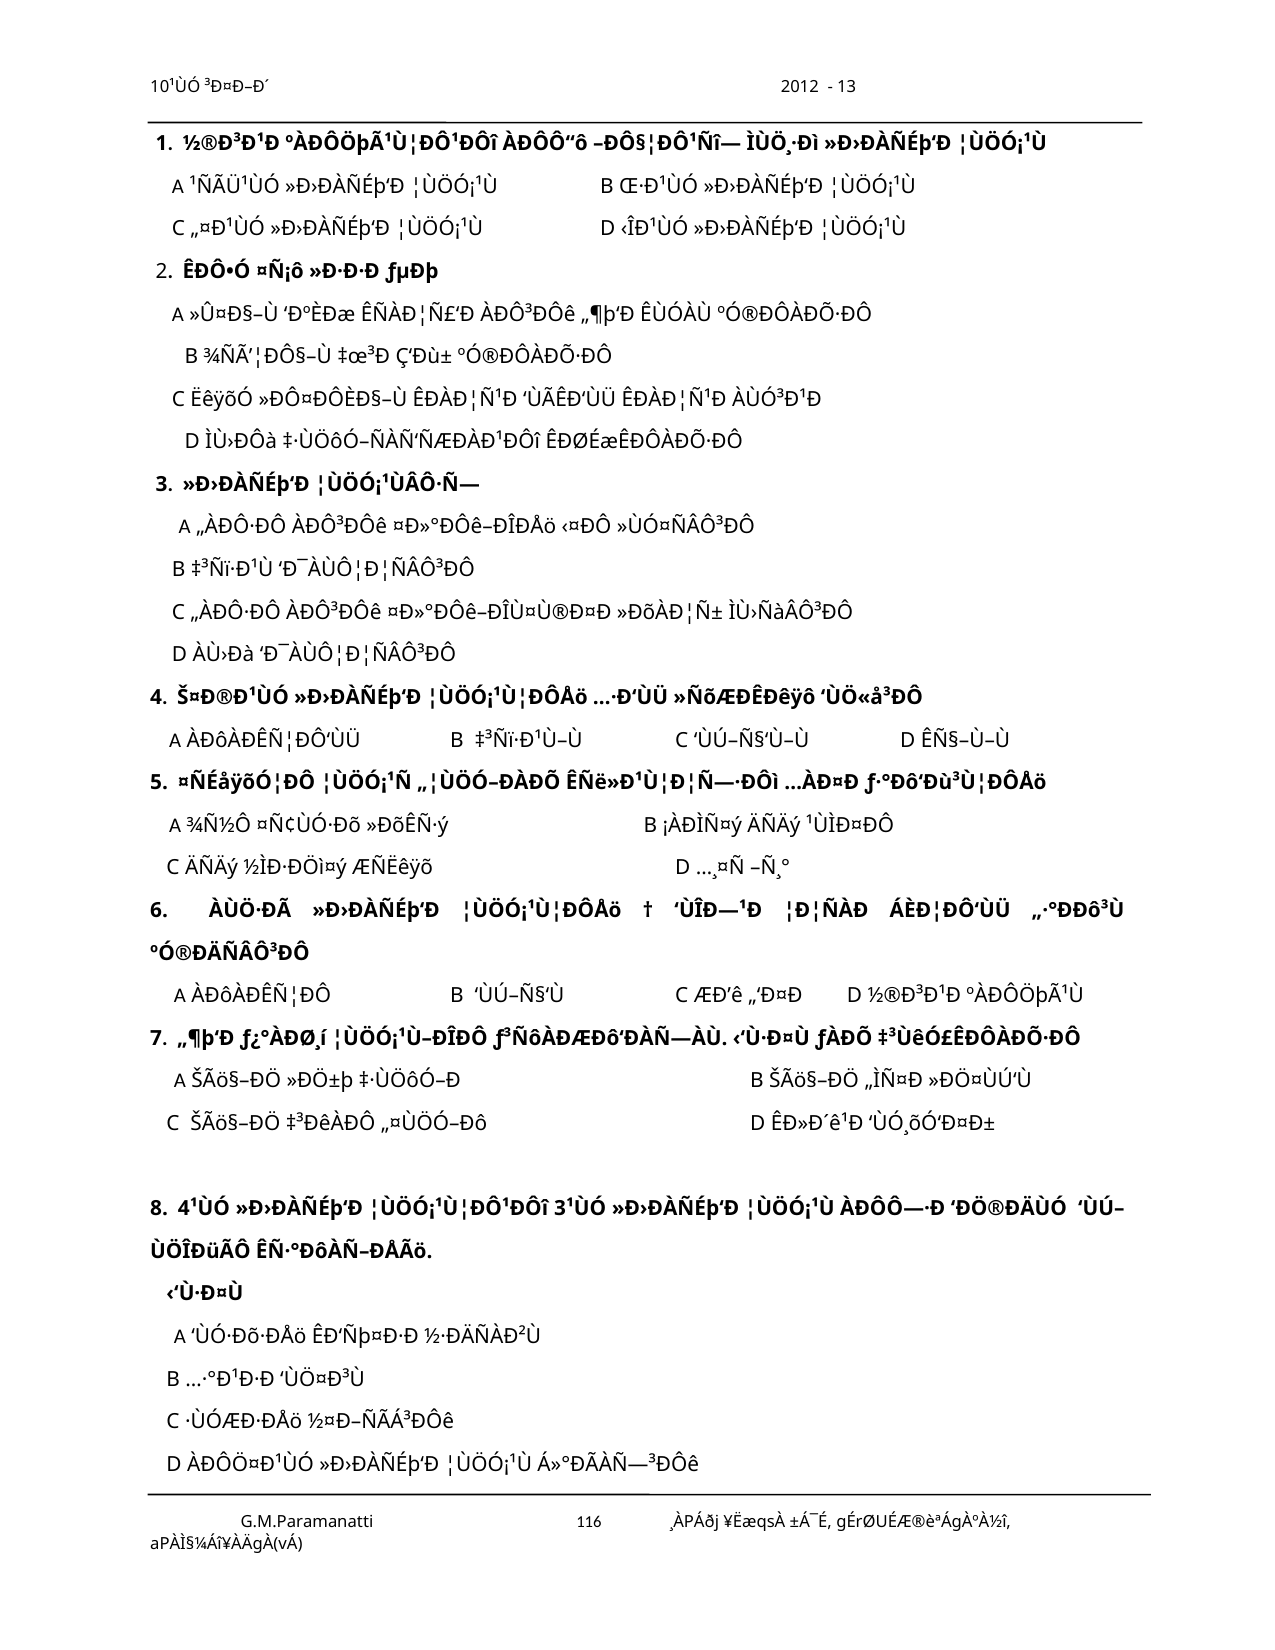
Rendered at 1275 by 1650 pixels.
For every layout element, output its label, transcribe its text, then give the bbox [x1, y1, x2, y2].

text 1. ½®Ð³Ð¹Ð ºÀÐÔÖþÃ¹Ù¦ÐÔ¹ÐÔî ÀÐÔÔ“ô –ÐÔ§¦ÐÔ¹Ñî— ÌÙÖ¸·Ðì »Ð›ÐÀÑÉþ‘Ð ¦ÙÖÓ¡¹Ù [150, 128, 1125, 157]
list A ÀÐôÀÐÊÑ¦ÐÔ B ‘ÙÚ–Ñ§‘Ù C ÆÐ’ê „‘Ð¤Ð D ½®Ð³Ð¹Ð ºÀÐÔÖþÃ¹Ù [150, 980, 1125, 1009]
text 6. ÀÙÖ·ÐÃ »Ð›ÐÀÑÉþ‘Ð ¦ÙÖÓ¡¹Ù¦ÐÔÅö † ‘ÙÎÐ—¹Ð ¦Ð¦ÑÀÐ ÁÈÐ¦ÐÔ‘ÙÜ „·°ÐÐô³Ù ºÓ®ÐÄÑÂÔ³ÐÔ [150, 895, 1125, 966]
list A „ÀÐÔ·ÐÔ ÀÐÔ³ÐÔê ¤Ð»°ÐÔê–ÐÎÐÅö ‹¤ÐÔ »ÙÓ¤ÑÂÔ³ÐÔ [150, 512, 1125, 540]
list A ¹ÑÃÜ¹ÙÓ »Ð›ÐÀÑÉþ‘Ð ¦ÙÖÓ¡¹Ù B Œ·Ð¹ÙÓ »Ð›ÐÀÑÉþ‘Ð ¦ÙÖÓ¡¹Ù [150, 171, 1125, 199]
text 4. Š¤Ð®Ð¹ÙÓ »Ð›ÐÀÑÉþ‘Ð ¦ÙÖÓ¡¹Ù¦ÐÔÅö …·Ð‘ÙÜ »ÑõÆÐÊÐêÿô ‘ÙÖ«å³ÐÔ [150, 682, 1125, 711]
list C ËêÿõÓ »ÐÔ¤ÐÔÈÐ§–Ù ÊÐÀÐ¦Ñ¹Ð ‘ÙÃÊÐ‘ÙÜ ÊÐÀÐ¦Ñ¹Ð ÀÙÓ³Ð¹Ð [150, 384, 1125, 412]
list B ¾ÑÃ’¦ÐÔ§–Ù ‡œ³Ð Ç‘Ðù± ºÓ®ÐÔÀÐÕ·ÐÔ [184, 341, 1125, 370]
text 2. ÊÐÔ•Ó ¤Ñ¡ô »Ð·Ð·Ð ƒµÐþ [150, 256, 1125, 284]
text 3. »Ð›ÐÀÑÉþ‘Ð ¦ÙÖÓ¡¹ÙÂÔ·Ñ— [150, 469, 1125, 497]
list A ŠÃö§–ÐÖ »ÐÖ±þ ‡·ÙÖôÓ–Ð B ŠÃö§–ÐÖ „ÌÑ¤Ð »ÐÖ¤ÙÚ‘Ù [150, 1066, 1125, 1094]
list D ÌÙ›ÐÔà ‡·ÙÖôÓ–ÑÀÑ‘ÑÆÐÀÐ¹ÐÔî ÊÐØÉæÊÐÔÀÐÕ·ÐÔ [184, 426, 1125, 455]
text ‹‘Ù·Ð¤Ù [150, 1278, 1125, 1307]
text C ŠÃö§–ÐÖ ‡³ÐêÀÐÔ „¤ÙÖÓ–Ðô D ÊÐ»Ð´ê¹Ð ‘ÙÓ¸õÓ‘Ð¤Ð± [150, 1108, 1125, 1137]
list A ÀÐôÀÐÊÑ¦ÐÔ‘ÙÜ B ‡³Ñï·Ð¹Ù–Ù C ‘ÙÚ–Ñ§‘Ù–Ù D ÊÑ§–Ù–Ù [150, 725, 1125, 753]
list A ¾Ñ½Ô ¤Ñ¢ÙÓ·Ðõ »ÐõÊÑ·ý B ¡ÀÐÌÑ¤ý ÄÑÄý ¹ÙÌÐ¤ÐÔ [150, 810, 1125, 838]
text 5. ¤ÑÉåÿõÓ¦ÐÔ ¦ÙÖÓ¡¹Ñ „¦ÙÖÓ–ÐÀÐÕ ÊÑë»Ð¹Ù¦Ð¦Ñ—·ÐÔì …ÀÐ¤Ð ƒ·°Ðô‘Ðù³Ù¦ÐÔÅö [150, 767, 1125, 796]
list D ÀÙ›Ðà ‘Ð¯ÀÙÔ¦Ð¦ÑÂÔ³ÐÔ [150, 639, 1125, 668]
text D ÀÐÔÖ¤Ð¹ÙÓ »Ð›ÐÀÑÉþ‘Ð ¦ÙÖÓ¡¹Ù Á»°ÐÃÀÑ—³ÐÔê [150, 1449, 1125, 1477]
text 7. „¶þ‘Ð ƒ¿°ÀÐØ¸í ¦ÙÖÓ¡¹Ù–ÐÎÐÔ ƒ³ÑôÀÐÆÐô‘ÐÀÑ—ÀÙ. ‹‘Ù·Ð¤Ù ƒÀÐÕ ‡³ÙêÓ£ÊÐÔÀÐÕ·ÐÔ [150, 1023, 1125, 1051]
text C ÄÑÄý ½ÌÐ·ÐÖì¤ý ÆÑËêÿõ D …¸¤Ñ –Ñ¸° [150, 852, 1125, 881]
text C ·ÙÓÆÐ·ÐÅö ½¤Ð–ÑÃÁ³ÐÔê [150, 1406, 1125, 1435]
text C „¤Ð¹ÙÓ »Ð›ÐÀÑÉþ‘Ð ¦ÙÖÓ¡¹Ù D ‹ÎÐ¹ÙÓ »Ð›ÐÀÑÉþ‘Ð ¦ÙÖÓ¡¹Ù [150, 213, 1125, 242]
list A ‘ÙÓ·Ðõ·ÐÅö ÊÐ‘Ñþ¤Ð·Ð ½·ÐÄÑÀÐ²Ù [150, 1321, 1125, 1349]
text 8. 4¹ÙÓ »Ð›ÐÀÑÉþ‘Ð ¦ÙÖÓ¡¹Ù¦ÐÔ¹ÐÔî 3¹ÙÓ »Ð›ÐÀÑÉþ‘Ð ¦ÙÖÓ¡¹Ù ÀÐÔÔ—·Ð ‘ÐÖ®ÐÄÙÓ ‘ÙÚ–ÙÖÎÐüÃÔ ÊÑ·°ÐôÀÑ–ÐÅÃö. [150, 1193, 1125, 1264]
text B …·°Ð¹Ð·Ð ‘ÙÖ¤Ð³Ù [150, 1364, 1125, 1392]
list C „ÀÐÔ·ÐÔ ÀÐÔ³ÐÔê ¤Ð»°ÐÔê–ÐÎÙ¤Ù®Ð¤Ð »ÐõÀÐ¦Ñ± ÌÙ›ÑàÂÔ³ÐÔ [150, 597, 1125, 625]
text A »Û¤Ð§–Ù ‘ÐºÈÐæ ÊÑÀÐ¦Ñ£‘Ð ÀÐÔ³ÐÔê „¶þ‘Ð ÊÙÓÀÙ ºÓ®ÐÔÀÐÕ·ÐÔ [150, 299, 1125, 327]
list B ‡³Ñï·Ð¹Ù ‘Ð¯ÀÙÔ¦Ð¦ÑÂÔ³ÐÔ [150, 554, 1125, 583]
